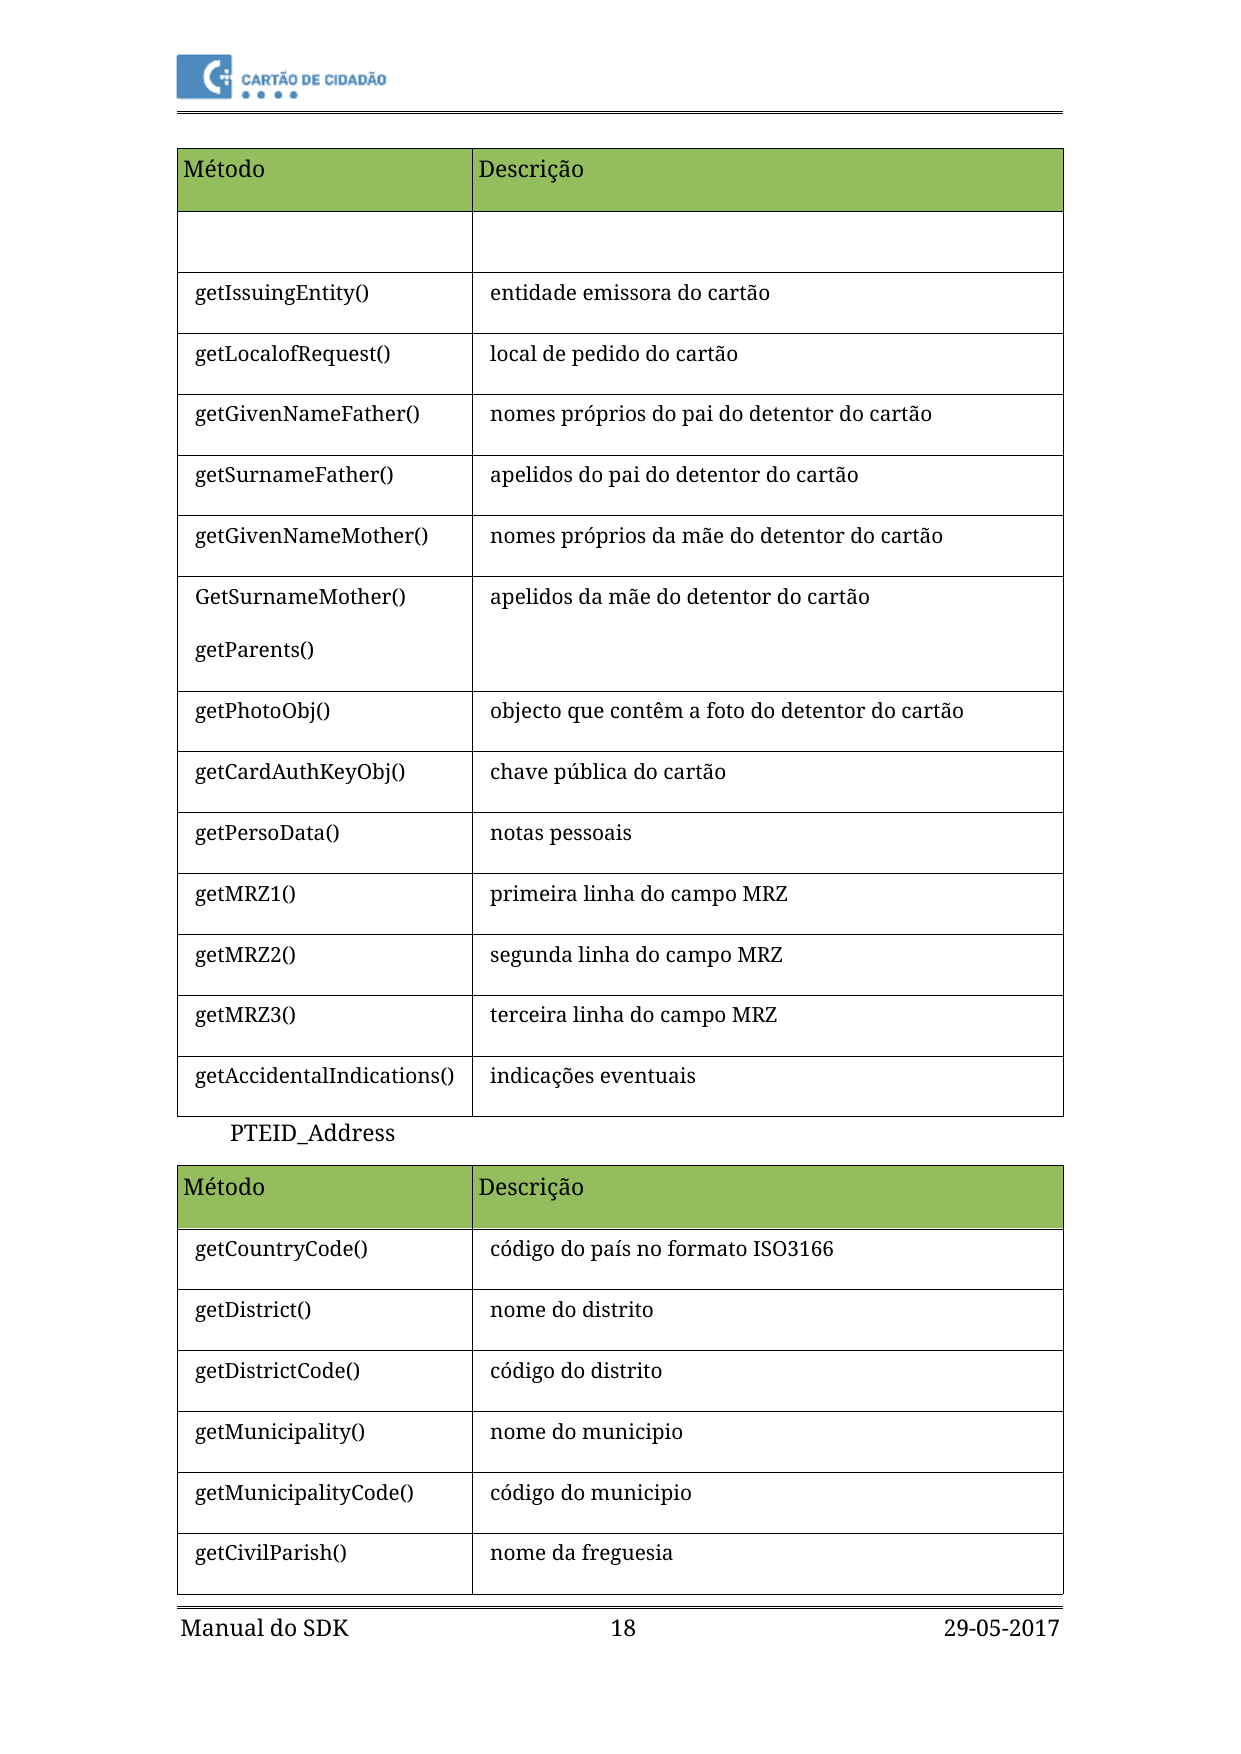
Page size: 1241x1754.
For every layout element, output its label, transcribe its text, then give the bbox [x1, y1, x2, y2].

table_header Método [178, 1166, 472, 1228]
table_cell getGivenNameFather() [178, 395, 472, 454]
table_cell indicações eventuais [473, 1057, 1063, 1116]
table_cell entidade emissora do cartão [473, 273, 1063, 333]
table_cell código do municipio [473, 1473, 1063, 1533]
table_cell nome do municipio [473, 1412, 1063, 1472]
table_header Método [178, 149, 472, 211]
table_cell getMunicipality() [178, 1412, 472, 1472]
table_cell getLocalofRequest() [178, 334, 472, 394]
table_cell apelidos do pai do detentor do cartão [473, 456, 1063, 515]
table_cell primeira linha do campo MRZ [473, 874, 1063, 934]
table_cell getMunicipalityCode() [178, 1473, 472, 1533]
table_cell getPersoData() [178, 813, 472, 873]
table_cell nomes próprios do pai do detentor do cartão [473, 395, 1063, 454]
table_cell getMRZ3() [178, 996, 472, 1056]
table_cell nome da freguesia [473, 1534, 1063, 1593]
table_cell [473, 212, 1063, 272]
table_cell getSurnameFather() [178, 456, 472, 515]
table_cell getMRZ2() [178, 935, 472, 995]
table_cell getDistrictCode() [178, 1351, 472, 1411]
table_cell código do país no formato ISO3166 [473, 1230, 1063, 1289]
table_cell GetSurnameMother() getParents() [178, 577, 472, 691]
table_cell getAccidentalIndications() [178, 1057, 472, 1116]
table_cell código do distrito [473, 1351, 1063, 1411]
table_cell getMRZ1() [178, 874, 472, 934]
table_cell getDistrict() [178, 1290, 472, 1350]
table_cell segunda linha do campo MRZ [473, 935, 1063, 995]
table_header Descrição [473, 1166, 1063, 1228]
table_cell apelidos da mãe do detentor do cartão [473, 577, 1063, 691]
table_cell chave pública do cartão [473, 752, 1063, 812]
table_cell local de pedido do cartão [473, 334, 1063, 394]
table_cell getCivilParish() [178, 1534, 472, 1593]
table_cell getCardAuthKeyObj() [178, 752, 472, 812]
table_cell getGivenNameMother() [178, 516, 472, 576]
text PTEID_Address [177, 1117, 1063, 1148]
table_cell getCountryCode() [178, 1230, 472, 1289]
table_cell terceira linha do campo MRZ [473, 996, 1063, 1056]
table_cell getPhotoObj() [178, 692, 472, 751]
table_cell notas pessoais [473, 813, 1063, 873]
table_header Descrição [473, 149, 1063, 211]
table_cell getIssuingEntity() [178, 273, 472, 333]
picture [174, 49, 428, 106]
table_cell nomes próprios da mãe do detentor do cartão [473, 516, 1063, 576]
table_cell [178, 212, 472, 272]
table_cell nome do distrito [473, 1290, 1063, 1350]
table_cell objecto que contêm a foto do detentor do cartão [473, 692, 1063, 751]
